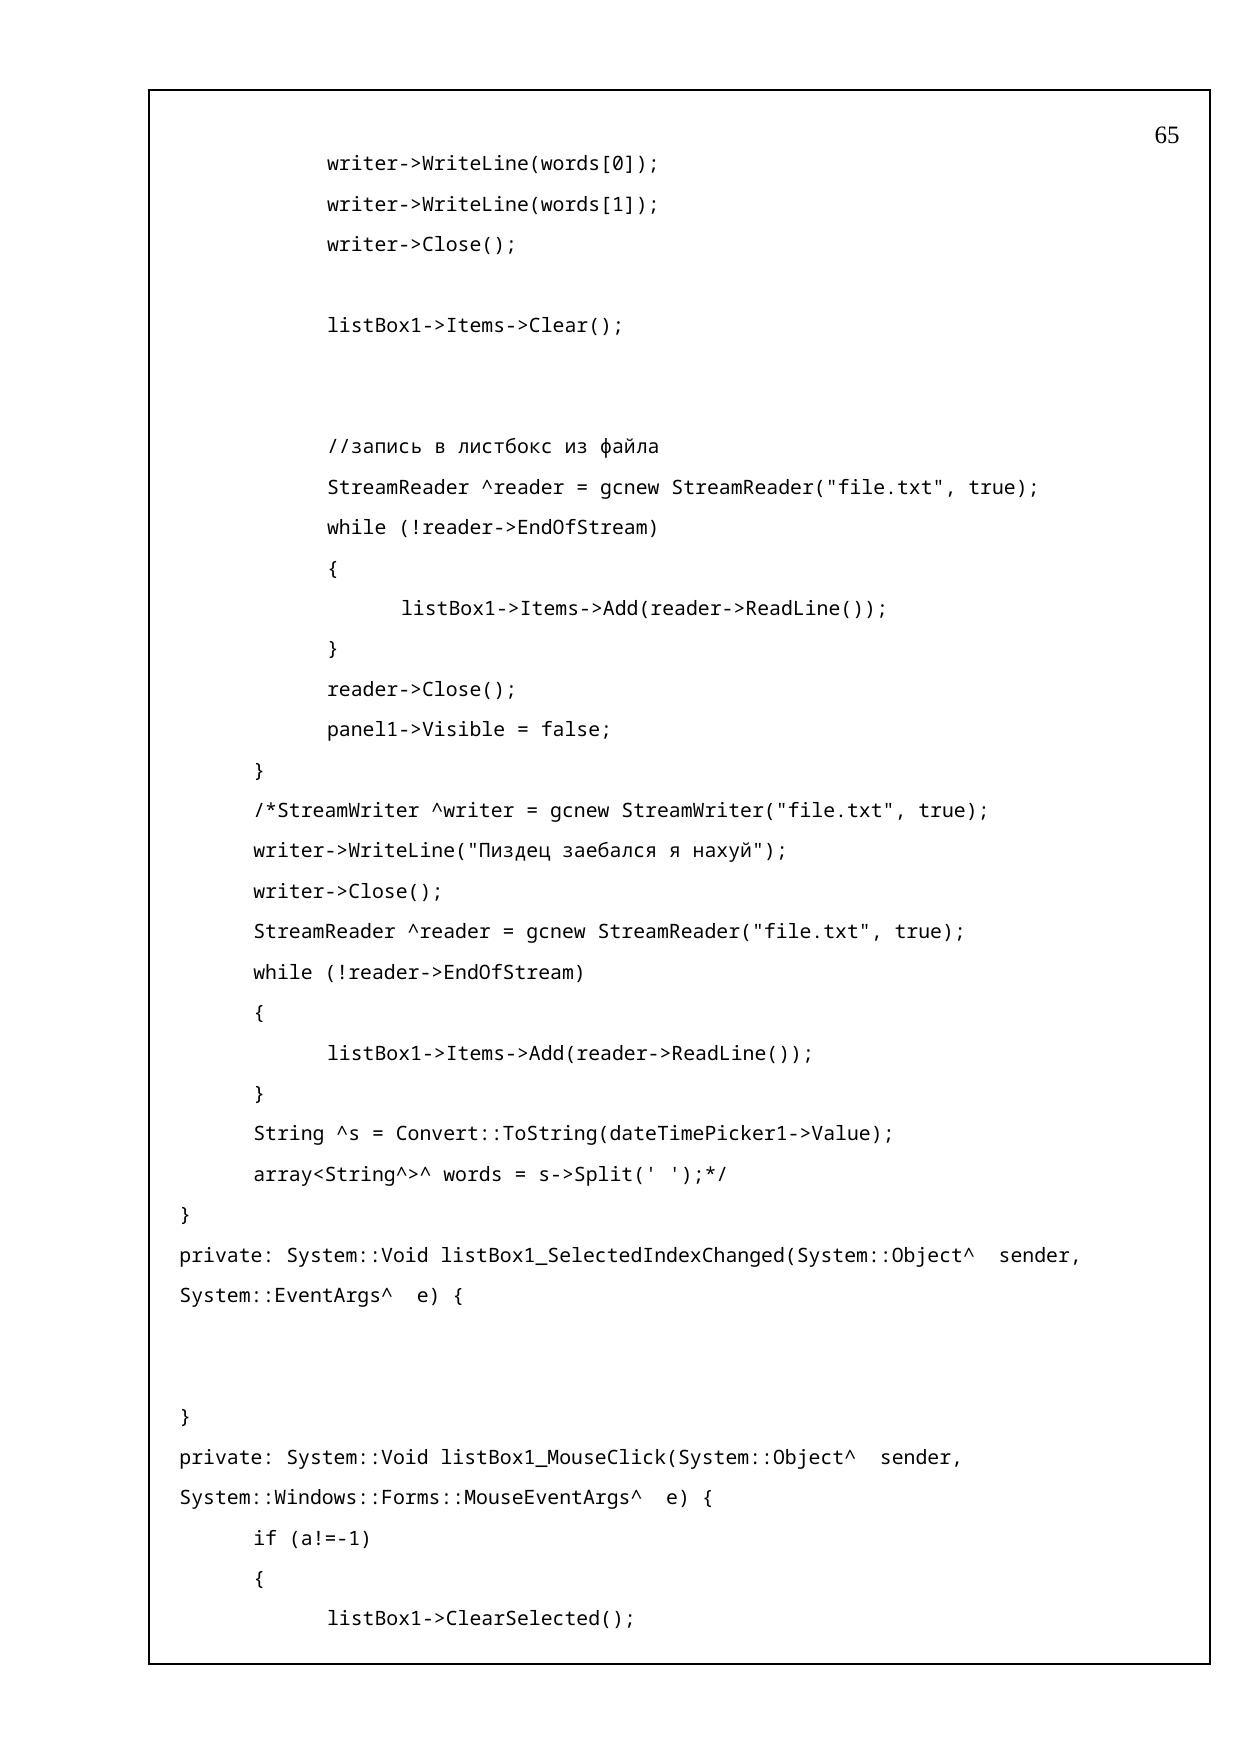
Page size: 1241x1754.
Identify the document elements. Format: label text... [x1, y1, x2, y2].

text //запись в листбокс из файла [179, 432, 1099, 459]
text } [179, 1402, 1099, 1429]
text listBox1->Items->Add(reader->ReadLine()); [179, 594, 1099, 621]
text { [179, 1564, 1099, 1591]
text StreamReader ^reader = gcnew StreamReader("file.txt", true); [179, 917, 1099, 944]
text array<String^>^ words = s->Split(' ');*/ [179, 1160, 1099, 1187]
text listBox1->ClearSelected(); [179, 1604, 1099, 1632]
text } [179, 634, 1099, 662]
text while (!reader->EndOfStream) [179, 958, 1099, 985]
text { [179, 554, 1099, 581]
text writer->WriteLine(words[0]); [179, 149, 1099, 177]
text writer->Close(); [179, 230, 1099, 257]
text private: System::Void listBox1_MouseClick(System::Object^ sender, System::Windows::Forms::MouseEventArgs^ e) { [179, 1443, 1099, 1510]
text while (!reader->EndOfStream) [179, 513, 1099, 540]
text String ^s = Convert::ToString(dateTimePicker1->Value); [179, 1119, 1099, 1147]
text } [179, 1079, 1099, 1106]
text } [179, 756, 1099, 783]
text { [179, 998, 1099, 1025]
text panel1->Visible = false; [179, 715, 1099, 742]
text private: System::Void listBox1_SelectedIndexChanged(System::Object^ sender, System::EventArgs^ e) { [179, 1241, 1099, 1308]
text StreamReader ^reader = gcnew StreamReader("file.txt", true); [179, 473, 1099, 500]
text } [179, 1200, 1099, 1227]
text writer->Close(); [179, 877, 1099, 904]
text reader->Close(); [179, 675, 1099, 702]
text writer->WriteLine(words[1]); [179, 190, 1099, 217]
text if (a!=-1) [179, 1524, 1099, 1551]
text /*StreamWriter ^writer = gcnew StreamWriter("file.txt", true); [179, 796, 1099, 823]
text listBox1->Items->Add(reader->ReadLine()); [179, 1039, 1099, 1066]
text writer->WriteLine("Пиздец заебался я нахуй"); [179, 837, 1099, 864]
text listBox1->Items->Clear(); [179, 311, 1099, 338]
